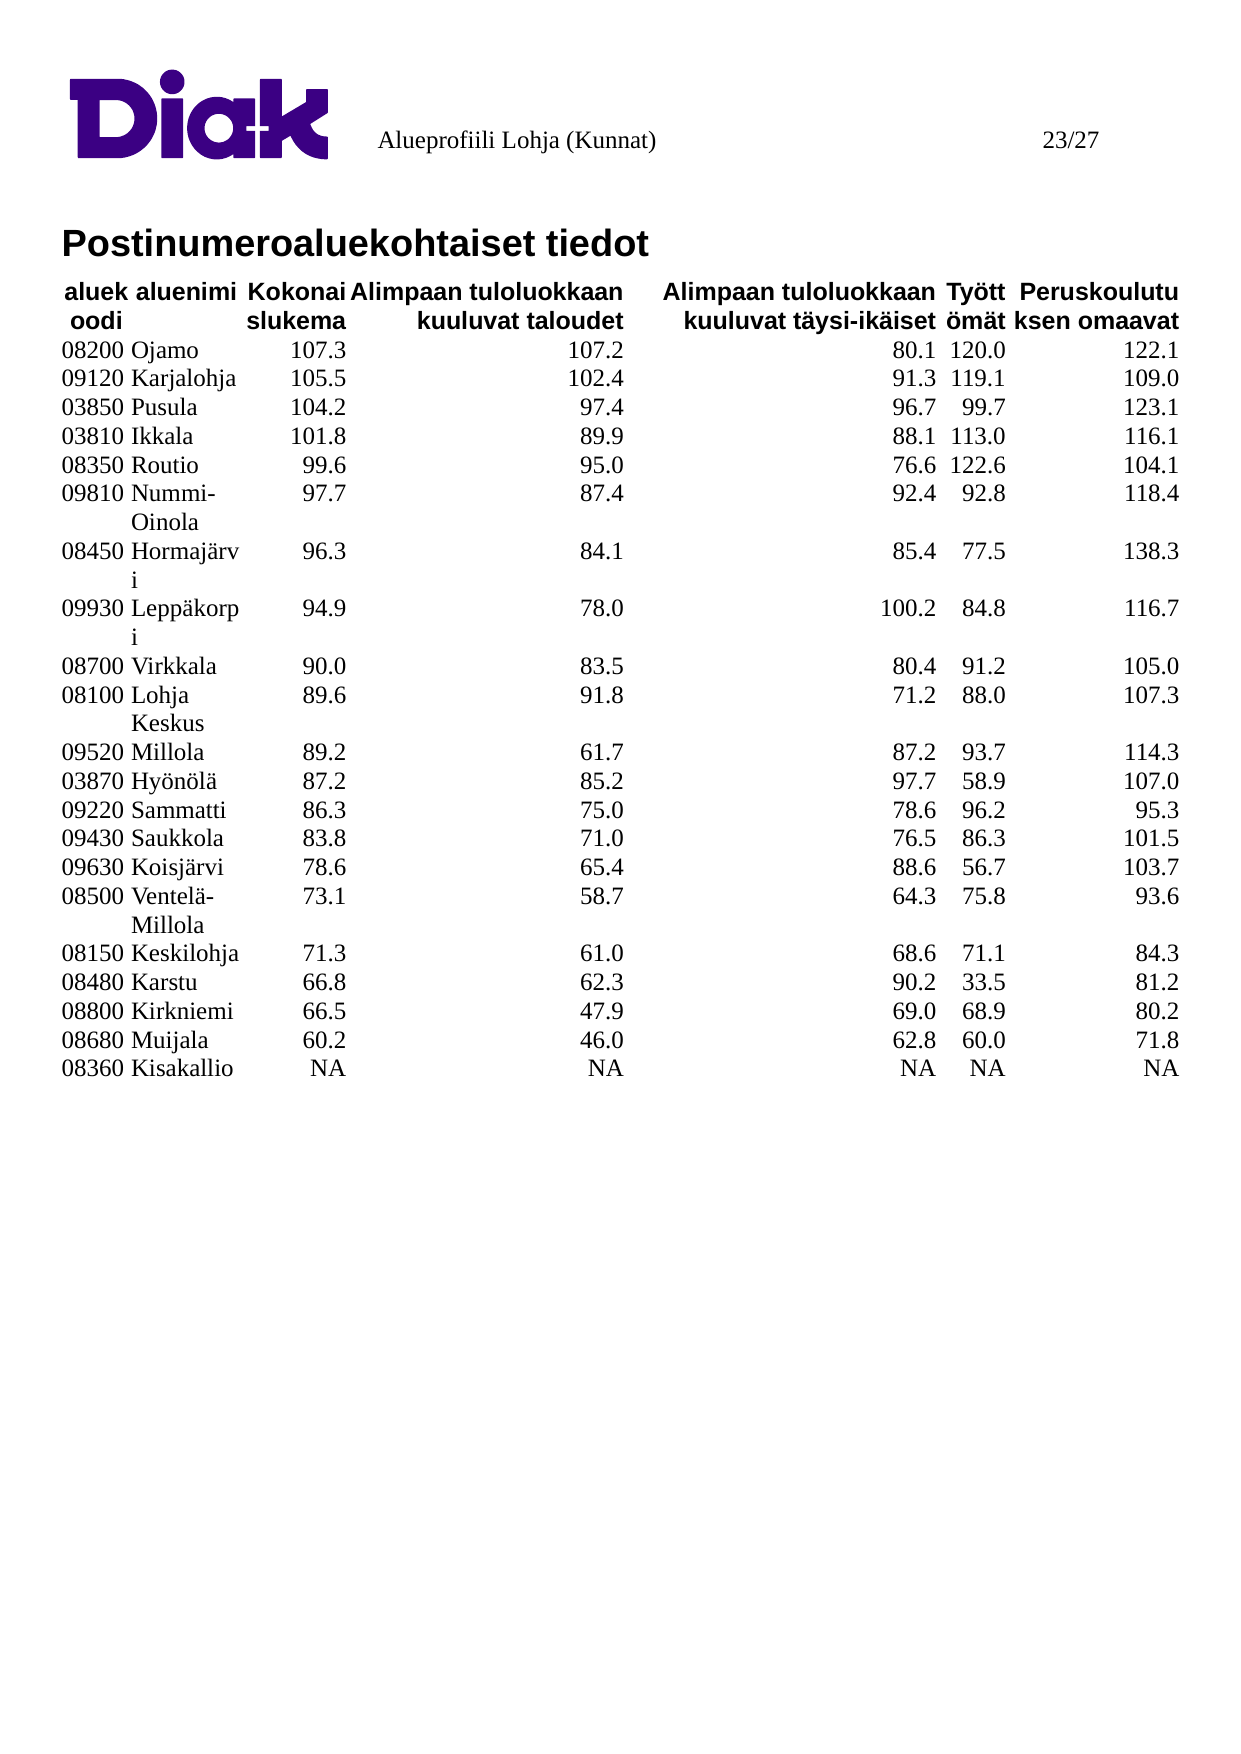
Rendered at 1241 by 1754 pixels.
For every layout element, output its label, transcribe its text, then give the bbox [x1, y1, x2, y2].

table_cell 08480 [61, 967, 131, 996]
table_cell Ikkala [131, 421, 242, 450]
table_cell 119.1 [936, 364, 1005, 392]
table_cell Ventelä-Millola [131, 881, 242, 938]
table_cell 88.0 [936, 680, 1005, 737]
table_cell 71.1 [936, 939, 1005, 967]
table_cell 104.1 [1005, 450, 1179, 478]
table_cell 92.4 [624, 479, 936, 536]
table_cell 09520 [61, 737, 131, 766]
table_cell Muijala [131, 1025, 242, 1053]
table_cell 58.9 [936, 766, 1005, 795]
table_cell Sammatti [131, 795, 242, 823]
table_cell Koisjärvi [131, 852, 242, 881]
table_cell NA [1005, 1054, 1179, 1082]
table_cell 62.3 [346, 967, 624, 996]
table_cell 84.1 [346, 536, 624, 593]
table_cell 101.5 [1005, 824, 1179, 852]
table_cell 83.5 [346, 651, 624, 680]
table_cell 94.9 [242, 594, 346, 651]
table_cell Virkkala [131, 651, 242, 680]
table_cell Leppäkorpi [131, 594, 242, 651]
table_cell NA [624, 1054, 936, 1082]
table_cell 08800 [61, 996, 131, 1025]
table_cell 99.6 [242, 450, 346, 478]
table_cell 03850 [61, 392, 131, 421]
table_cell 105.5 [242, 364, 346, 392]
table_cell 08700 [61, 651, 131, 680]
table_cell Hormajärvi [131, 536, 242, 593]
table_cell 109.0 [1005, 364, 1179, 392]
table_cell 09810 [61, 479, 131, 536]
table_cell 107.3 [242, 335, 346, 363]
table_cell 33.5 [936, 967, 1005, 996]
table_cell NA [346, 1054, 624, 1082]
table_cell 09120 [61, 364, 131, 392]
table_cell 100.2 [624, 594, 936, 651]
table_cell 75.8 [936, 881, 1005, 938]
table_cell 89.9 [346, 421, 624, 450]
table_cell Hyönölä [131, 766, 242, 795]
table_cell 87.2 [624, 737, 936, 766]
table_cell 71.0 [346, 824, 624, 852]
table_cell 92.8 [936, 479, 1005, 536]
table_cell 71.8 [1005, 1025, 1179, 1053]
table_cell 95.0 [346, 450, 624, 478]
table_cell 84.8 [936, 594, 1005, 651]
table_cell 91.8 [346, 680, 624, 737]
table_header Peruskoulutuksen omaavat [1005, 277, 1179, 335]
table_cell 114.3 [1005, 737, 1179, 766]
table_cell 122.6 [936, 450, 1005, 478]
table_cell 71.2 [624, 680, 936, 737]
table_cell 08450 [61, 536, 131, 593]
table_cell 118.4 [1005, 479, 1179, 536]
table_header Kokonaislukema [242, 277, 346, 335]
table_cell Saukkola [131, 824, 242, 852]
table_cell 90.0 [242, 651, 346, 680]
table_cell 88.6 [624, 852, 936, 881]
table_header Alimpaan tuloluokkaan kuuluvat täysi-ikäiset [624, 277, 936, 335]
table_cell 03870 [61, 766, 131, 795]
table_cell 107.0 [1005, 766, 1179, 795]
table_cell Routio [131, 450, 242, 478]
table_cell 104.2 [242, 392, 346, 421]
table_cell 122.1 [1005, 335, 1179, 363]
table_cell 78.6 [624, 795, 936, 823]
table_cell 66.8 [242, 967, 346, 996]
table_cell 87.4 [346, 479, 624, 536]
table_cell 107.2 [346, 335, 624, 363]
table_cell 88.1 [624, 421, 936, 450]
table_cell 80.4 [624, 651, 936, 680]
subtitle Postinumeroaluekohtaiset tiedot [61, 221, 1179, 265]
table_cell 73.1 [242, 881, 346, 938]
table_cell 97.7 [242, 479, 346, 536]
table_cell 120.0 [936, 335, 1005, 363]
table_cell 103.7 [1005, 852, 1179, 881]
table_cell Ojamo [131, 335, 242, 363]
table_cell 64.3 [624, 881, 936, 938]
table_cell Karjalohja [131, 364, 242, 392]
table_cell 86.3 [242, 795, 346, 823]
table_cell 89.2 [242, 737, 346, 766]
table_cell 116.7 [1005, 594, 1179, 651]
table_cell 08100 [61, 680, 131, 737]
table_cell 08680 [61, 1025, 131, 1053]
table_cell 96.3 [242, 536, 346, 593]
table_cell 101.8 [242, 421, 346, 450]
table_cell 66.5 [242, 996, 346, 1025]
table_cell 105.0 [1005, 651, 1179, 680]
table_cell 61.0 [346, 939, 624, 967]
table_cell 71.3 [242, 939, 346, 967]
table_cell Karstu [131, 967, 242, 996]
table_cell 138.3 [1005, 536, 1179, 593]
table_cell 89.6 [242, 680, 346, 737]
table_cell 91.2 [936, 651, 1005, 680]
table_cell 83.8 [242, 824, 346, 852]
table_cell 86.3 [936, 824, 1005, 852]
table_cell 08360 [61, 1054, 131, 1082]
table_cell Nummi-Oinola [131, 479, 242, 536]
table_cell 75.0 [346, 795, 624, 823]
table_cell 116.1 [1005, 421, 1179, 450]
table_cell Keskilohja [131, 939, 242, 967]
table_cell 85.2 [346, 766, 624, 795]
table_cell Kisakallio [131, 1054, 242, 1082]
table_cell 09930 [61, 594, 131, 651]
table_header aluekoodi [61, 277, 131, 335]
table_cell 68.6 [624, 939, 936, 967]
table_cell 97.4 [346, 392, 624, 421]
table_cell 08500 [61, 881, 131, 938]
table_cell 65.4 [346, 852, 624, 881]
table_cell 09430 [61, 824, 131, 852]
table_cell 68.9 [936, 996, 1005, 1025]
table_cell 76.5 [624, 824, 936, 852]
table_cell 80.2 [1005, 996, 1179, 1025]
table_cell 69.0 [624, 996, 936, 1025]
table_cell 03810 [61, 421, 131, 450]
table_cell 08350 [61, 450, 131, 478]
table_cell 93.6 [1005, 881, 1179, 938]
table_cell 78.0 [346, 594, 624, 651]
table_cell 08150 [61, 939, 131, 967]
table_cell 58.7 [346, 881, 624, 938]
table_cell 08200 [61, 335, 131, 363]
table_cell NA [936, 1054, 1005, 1082]
table_cell 97.7 [624, 766, 936, 795]
table_header Alimpaan tuloluokkaan kuuluvat taloudet [346, 277, 624, 335]
table_cell 62.8 [624, 1025, 936, 1053]
table_cell 80.1 [624, 335, 936, 363]
table_cell 78.6 [242, 852, 346, 881]
table_header Työttömät [936, 277, 1005, 335]
table_cell 47.9 [346, 996, 624, 1025]
table_cell 90.2 [624, 967, 936, 996]
table_cell 96.2 [936, 795, 1005, 823]
table_cell 93.7 [936, 737, 1005, 766]
table_cell 56.7 [936, 852, 1005, 881]
table_cell 09630 [61, 852, 131, 881]
table_cell 81.2 [1005, 967, 1179, 996]
table_cell 85.4 [624, 536, 936, 593]
table_cell 91.3 [624, 364, 936, 392]
table_cell 61.7 [346, 737, 624, 766]
table_cell 96.7 [624, 392, 936, 421]
table_cell 09220 [61, 795, 131, 823]
table_cell 95.3 [1005, 795, 1179, 823]
table_cell Pusula [131, 392, 242, 421]
table_cell 113.0 [936, 421, 1005, 450]
table_cell 77.5 [936, 536, 1005, 593]
table_cell 84.3 [1005, 939, 1179, 967]
table_cell NA [242, 1054, 346, 1082]
table_cell Kirkniemi [131, 996, 242, 1025]
table_header aluenimi [131, 277, 242, 335]
table_cell 102.4 [346, 364, 624, 392]
table_cell 76.6 [624, 450, 936, 478]
table_cell 123.1 [1005, 392, 1179, 421]
table_cell 99.7 [936, 392, 1005, 421]
table_cell 87.2 [242, 766, 346, 795]
table_cell 107.3 [1005, 680, 1179, 737]
table_cell 46.0 [346, 1025, 624, 1053]
table_cell Lohja Keskus [131, 680, 242, 737]
table_cell 60.2 [242, 1025, 346, 1053]
table_cell 60.0 [936, 1025, 1005, 1053]
table_cell Millola [131, 737, 242, 766]
